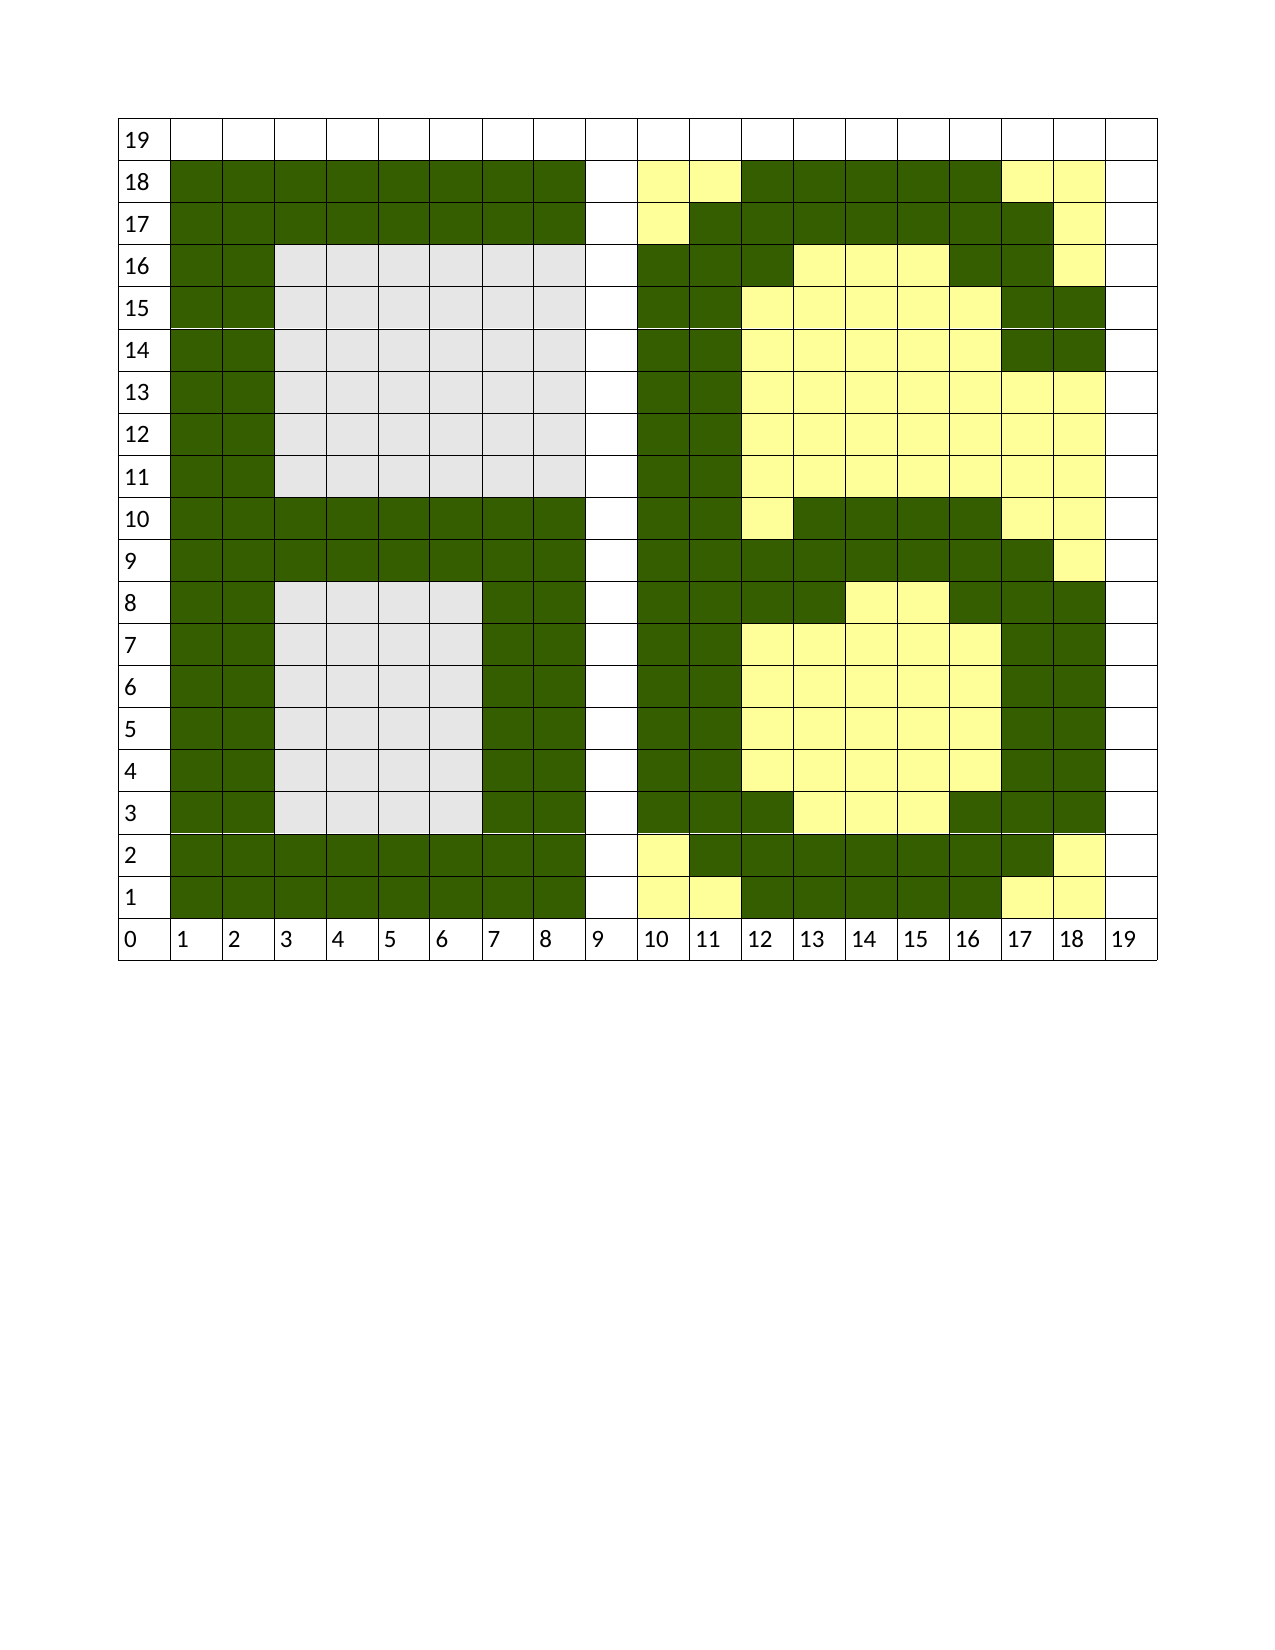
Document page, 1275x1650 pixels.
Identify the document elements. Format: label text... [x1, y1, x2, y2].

table_cell 9 [586, 919, 637, 960]
table_cell [327, 330, 378, 371]
table_cell [534, 708, 585, 749]
table_cell 14 [846, 919, 897, 960]
table_cell [742, 877, 793, 918]
table_cell [638, 203, 689, 244]
table_cell [483, 456, 533, 497]
table_cell [1002, 877, 1053, 918]
table_cell [898, 330, 949, 371]
table_cell [327, 582, 378, 623]
table_cell [379, 835, 429, 876]
table_cell [430, 750, 482, 791]
table_cell [898, 372, 949, 413]
table_cell [483, 750, 533, 791]
table_cell [275, 161, 326, 202]
table_header [794, 119, 845, 160]
table_cell [379, 498, 429, 539]
table_cell 6 [430, 919, 482, 960]
table_cell [223, 624, 274, 665]
table_cell [379, 624, 429, 665]
table_cell [794, 877, 845, 918]
table_cell [1054, 203, 1105, 244]
table_cell [534, 877, 585, 918]
table_cell [950, 203, 1001, 244]
table_cell [1054, 792, 1105, 833]
table_cell [586, 161, 637, 202]
table_cell [846, 245, 897, 286]
table_cell [379, 414, 429, 455]
table_cell [430, 624, 482, 665]
table_cell [534, 624, 585, 665]
table_cell 4 [327, 919, 378, 960]
table_cell 5 [379, 919, 429, 960]
table_cell [223, 540, 274, 581]
table_cell [275, 582, 326, 623]
table_cell [846, 372, 897, 413]
table_header [1106, 119, 1157, 160]
table_cell [430, 287, 482, 328]
table_cell [534, 287, 585, 328]
table_cell [638, 582, 689, 623]
table_cell [1054, 287, 1105, 328]
table_cell [950, 792, 1001, 833]
table_cell [1002, 414, 1053, 455]
table_cell [171, 161, 222, 202]
table_cell 11 [119, 456, 170, 497]
table_cell 13 [119, 372, 170, 413]
table_cell [794, 708, 845, 749]
table_cell [846, 287, 897, 328]
table_cell [534, 792, 585, 833]
table_cell [223, 750, 274, 791]
table_cell [327, 287, 378, 328]
table_cell [898, 792, 949, 833]
table_cell [275, 414, 326, 455]
table_cell [223, 835, 274, 876]
table_cell [898, 498, 949, 539]
table_cell [690, 414, 741, 455]
table_cell [742, 372, 793, 413]
table_cell [1002, 750, 1053, 791]
table_cell [327, 708, 378, 749]
table_cell 13 [794, 919, 845, 960]
table_header [690, 119, 741, 160]
table_cell [586, 624, 637, 665]
table_cell [223, 582, 274, 623]
table_cell [950, 161, 1001, 202]
table_cell [379, 372, 429, 413]
table_cell [638, 708, 689, 749]
table_cell [327, 245, 378, 286]
table_cell [586, 708, 637, 749]
table_cell [898, 245, 949, 286]
table_cell [742, 203, 793, 244]
table_cell [846, 414, 897, 455]
table_cell [898, 414, 949, 455]
table_header [430, 119, 482, 160]
table_cell [950, 540, 1001, 581]
table_cell [1054, 540, 1105, 581]
table_cell [275, 750, 326, 791]
table_cell [223, 792, 274, 833]
table_cell [1002, 540, 1053, 581]
table_cell [171, 414, 222, 455]
table_cell [898, 540, 949, 581]
table_header [483, 119, 533, 160]
table_cell [1002, 203, 1053, 244]
table_cell [638, 877, 689, 918]
table_cell [846, 877, 897, 918]
table_cell [846, 624, 897, 665]
table_cell [327, 161, 378, 202]
table_cell [742, 666, 793, 707]
table_cell [586, 835, 637, 876]
table_cell 8 [534, 919, 585, 960]
table_header [742, 119, 793, 160]
table_cell [638, 666, 689, 707]
table_cell [586, 330, 637, 371]
table_cell [690, 540, 741, 581]
table_cell 14 [119, 330, 170, 371]
table_cell [742, 750, 793, 791]
table_cell [690, 161, 741, 202]
table_cell [1106, 161, 1157, 202]
table_cell [275, 835, 326, 876]
table_cell [327, 792, 378, 833]
table_header [327, 119, 378, 160]
table_cell [898, 835, 949, 876]
table_cell 4 [119, 750, 170, 791]
table_cell 2 [223, 919, 274, 960]
table_cell [483, 540, 533, 581]
table_cell [1054, 456, 1105, 497]
table_cell [534, 245, 585, 286]
table_cell [171, 372, 222, 413]
table_cell [327, 666, 378, 707]
table_cell [690, 372, 741, 413]
table_cell [483, 792, 533, 833]
table_cell [846, 203, 897, 244]
table_cell [898, 582, 949, 623]
table_cell [794, 245, 845, 286]
table_cell [275, 287, 326, 328]
table_cell [950, 708, 1001, 749]
table_cell [379, 666, 429, 707]
table_cell [379, 877, 429, 918]
table_cell [171, 877, 222, 918]
table_cell 2 [119, 835, 170, 876]
table_cell [483, 877, 533, 918]
table_cell [794, 203, 845, 244]
table_cell [794, 414, 845, 455]
table_cell [1106, 835, 1157, 876]
table_cell [275, 203, 326, 244]
table_cell 0 [119, 919, 170, 960]
table_cell [275, 792, 326, 833]
table_cell [586, 582, 637, 623]
table_cell [223, 330, 274, 371]
table_cell [379, 540, 429, 581]
table_header [1002, 119, 1053, 160]
table_cell [275, 498, 326, 539]
table_cell [950, 582, 1001, 623]
table_cell [898, 750, 949, 791]
table_cell [638, 372, 689, 413]
table_cell [223, 203, 274, 244]
table_cell [690, 582, 741, 623]
table_cell [1106, 877, 1157, 918]
table_header [586, 119, 637, 160]
table_cell [430, 835, 482, 876]
table_cell [1106, 582, 1157, 623]
table_cell [1106, 456, 1157, 497]
table_cell [327, 414, 378, 455]
table_cell [223, 456, 274, 497]
table_cell [1106, 287, 1157, 328]
table_cell [483, 203, 533, 244]
table_cell [1002, 582, 1053, 623]
table_cell [846, 582, 897, 623]
table_cell [223, 161, 274, 202]
table_cell [1002, 372, 1053, 413]
table_cell [430, 456, 482, 497]
table_cell 12 [742, 919, 793, 960]
table_cell [794, 624, 845, 665]
table_cell [534, 161, 585, 202]
table_cell [327, 750, 378, 791]
table_cell [1106, 203, 1157, 244]
table_cell [742, 835, 793, 876]
table_cell [638, 750, 689, 791]
table_cell [950, 245, 1001, 286]
table_cell [379, 582, 429, 623]
table_cell [898, 456, 949, 497]
table_cell [1002, 498, 1053, 539]
table_cell 15 [898, 919, 949, 960]
table_cell [223, 708, 274, 749]
table_cell [275, 540, 326, 581]
table_cell [846, 750, 897, 791]
table_cell [950, 877, 1001, 918]
table_cell [638, 456, 689, 497]
table_cell [638, 792, 689, 833]
table_cell [534, 666, 585, 707]
table_cell [171, 456, 222, 497]
table_cell [1054, 750, 1105, 791]
table_header [898, 119, 949, 160]
table_cell [379, 245, 429, 286]
table_cell [430, 498, 482, 539]
table_cell [586, 245, 637, 286]
table_cell [638, 161, 689, 202]
table_cell [690, 203, 741, 244]
table_cell 18 [1054, 919, 1105, 960]
table_cell [794, 582, 845, 623]
table_cell [1106, 540, 1157, 581]
table_cell [483, 330, 533, 371]
table_cell [794, 835, 845, 876]
table_cell [742, 161, 793, 202]
table_cell [1002, 456, 1053, 497]
table_cell [223, 414, 274, 455]
table_cell 15 [119, 287, 170, 328]
table_cell [1002, 161, 1053, 202]
table_cell [327, 835, 378, 876]
table_cell [1002, 624, 1053, 665]
table_cell [534, 498, 585, 539]
table_cell [846, 456, 897, 497]
table_cell [742, 708, 793, 749]
table_cell 3 [119, 792, 170, 833]
table_cell [223, 877, 274, 918]
table_cell [223, 245, 274, 286]
table_header [171, 119, 222, 160]
table_cell [742, 330, 793, 371]
table_cell [534, 750, 585, 791]
table_cell [846, 792, 897, 833]
table_cell [430, 582, 482, 623]
table_cell [690, 835, 741, 876]
table_cell [950, 287, 1001, 328]
table_cell 8 [119, 582, 170, 623]
table_cell [846, 666, 897, 707]
table_cell [379, 287, 429, 328]
table_cell [1054, 161, 1105, 202]
table_cell [794, 372, 845, 413]
table_cell [690, 877, 741, 918]
table_cell [586, 666, 637, 707]
table_cell [846, 330, 897, 371]
table_header [846, 119, 897, 160]
table_cell [275, 708, 326, 749]
table_cell [379, 161, 429, 202]
table_cell [586, 414, 637, 455]
table_cell [1054, 498, 1105, 539]
table_cell [327, 877, 378, 918]
table_cell [430, 203, 482, 244]
table_cell [586, 287, 637, 328]
table_cell [1054, 835, 1105, 876]
table_cell [534, 330, 585, 371]
table_cell 19 [1106, 919, 1157, 960]
table_cell [430, 708, 482, 749]
table_cell [171, 287, 222, 328]
table_cell [690, 456, 741, 497]
table_cell [534, 372, 585, 413]
table_cell [327, 498, 378, 539]
table_cell [638, 624, 689, 665]
table_cell [1106, 666, 1157, 707]
table_header [223, 119, 274, 160]
table_cell [846, 498, 897, 539]
table_cell [275, 456, 326, 497]
table_cell [171, 624, 222, 665]
table_cell [1106, 624, 1157, 665]
table_cell [1106, 372, 1157, 413]
table_cell [898, 203, 949, 244]
table_cell [1002, 792, 1053, 833]
table_cell [171, 792, 222, 833]
table_cell [794, 498, 845, 539]
table_cell [430, 372, 482, 413]
table_cell [1106, 750, 1157, 791]
table_cell [483, 245, 533, 286]
table_cell [638, 540, 689, 581]
table_cell [430, 540, 482, 581]
table_cell [846, 708, 897, 749]
table_cell [950, 750, 1001, 791]
table_cell [275, 245, 326, 286]
table_cell [898, 877, 949, 918]
table_cell [275, 666, 326, 707]
table_cell [223, 498, 274, 539]
table_cell [430, 792, 482, 833]
table_cell 12 [119, 414, 170, 455]
table_cell 18 [119, 161, 170, 202]
table_cell [898, 666, 949, 707]
table_cell [171, 245, 222, 286]
table_cell [690, 666, 741, 707]
table_cell [483, 624, 533, 665]
table_header [275, 119, 326, 160]
table_cell [690, 624, 741, 665]
table_cell [794, 161, 845, 202]
table_cell [950, 330, 1001, 371]
table_cell [379, 456, 429, 497]
table_cell [275, 330, 326, 371]
table_cell [430, 666, 482, 707]
table_cell [950, 414, 1001, 455]
table_cell [171, 708, 222, 749]
table_cell [430, 161, 482, 202]
table_cell [275, 372, 326, 413]
table_cell [483, 708, 533, 749]
table_cell [379, 750, 429, 791]
table_cell [171, 203, 222, 244]
table_cell [742, 498, 793, 539]
table_cell [171, 330, 222, 371]
table_cell [846, 540, 897, 581]
table_cell 7 [483, 919, 533, 960]
table_cell [534, 203, 585, 244]
table_cell [638, 330, 689, 371]
table_cell [223, 666, 274, 707]
table_cell 5 [119, 708, 170, 749]
table_cell 10 [119, 498, 170, 539]
table_cell [1106, 708, 1157, 749]
table_cell [638, 287, 689, 328]
table_cell [950, 498, 1001, 539]
table_cell [1054, 624, 1105, 665]
table_cell [483, 835, 533, 876]
table_cell 1 [171, 919, 222, 960]
table_cell [275, 877, 326, 918]
table_cell [379, 330, 429, 371]
table_cell [794, 666, 845, 707]
table_cell [1002, 287, 1053, 328]
table_cell [483, 666, 533, 707]
table_cell [1054, 708, 1105, 749]
table_cell 1 [119, 877, 170, 918]
table_cell [275, 624, 326, 665]
table_cell 11 [690, 919, 741, 960]
table_cell [171, 540, 222, 581]
table_cell [327, 372, 378, 413]
table_cell [742, 540, 793, 581]
table_cell [794, 540, 845, 581]
table_cell [586, 203, 637, 244]
table_cell 9 [119, 540, 170, 581]
table_cell [171, 498, 222, 539]
table_cell [1054, 414, 1105, 455]
table_cell [898, 708, 949, 749]
table_cell [1054, 372, 1105, 413]
table_cell [950, 666, 1001, 707]
table_cell [1106, 245, 1157, 286]
table_cell [950, 624, 1001, 665]
table_cell [1106, 792, 1157, 833]
table_cell [742, 456, 793, 497]
table_cell [1054, 582, 1105, 623]
table_cell [483, 372, 533, 413]
table_cell [1002, 666, 1053, 707]
table_cell 16 [119, 245, 170, 286]
table_cell [223, 372, 274, 413]
table_cell [327, 540, 378, 581]
table_cell [742, 245, 793, 286]
table_cell [690, 245, 741, 286]
table_cell [1054, 330, 1105, 371]
table_cell [586, 540, 637, 581]
table_cell [794, 330, 845, 371]
table_cell 6 [119, 666, 170, 707]
table_cell [379, 708, 429, 749]
table_cell [950, 835, 1001, 876]
table_cell [483, 498, 533, 539]
table_cell [638, 835, 689, 876]
table_cell 16 [950, 919, 1001, 960]
table_header [379, 119, 429, 160]
table_cell [586, 877, 637, 918]
table_cell 10 [638, 919, 689, 960]
table_cell [171, 582, 222, 623]
table_cell [742, 414, 793, 455]
table_cell [534, 835, 585, 876]
table_cell [690, 708, 741, 749]
table_cell [534, 414, 585, 455]
table_cell 3 [275, 919, 326, 960]
table_cell [1106, 498, 1157, 539]
table_cell [742, 582, 793, 623]
table_cell [483, 582, 533, 623]
table_cell [742, 624, 793, 665]
table_cell [1054, 666, 1105, 707]
table_cell [586, 750, 637, 791]
table_cell [898, 287, 949, 328]
table_cell [690, 792, 741, 833]
table_cell [638, 245, 689, 286]
table_cell [171, 835, 222, 876]
table_cell [846, 835, 897, 876]
table_cell [483, 414, 533, 455]
table_cell [690, 750, 741, 791]
table_cell [586, 792, 637, 833]
table_cell [534, 456, 585, 497]
table_cell [742, 792, 793, 833]
table_header [950, 119, 1001, 160]
table_cell [430, 414, 482, 455]
table_cell [794, 792, 845, 833]
table_cell [586, 372, 637, 413]
table_cell [327, 203, 378, 244]
table_cell [171, 666, 222, 707]
table_cell 7 [119, 624, 170, 665]
table_cell [379, 792, 429, 833]
table_cell [1002, 245, 1053, 286]
table_cell [742, 287, 793, 328]
table_cell [690, 330, 741, 371]
table_cell [327, 624, 378, 665]
table_cell [638, 414, 689, 455]
table_cell [1054, 245, 1105, 286]
table_cell [223, 287, 274, 328]
table_header [1054, 119, 1105, 160]
table_cell 17 [119, 203, 170, 244]
table_cell [1106, 330, 1157, 371]
table_cell [794, 750, 845, 791]
table_cell [846, 161, 897, 202]
table_cell [950, 456, 1001, 497]
table_header [534, 119, 585, 160]
table_cell [794, 287, 845, 328]
table_cell [327, 456, 378, 497]
table_cell [950, 372, 1001, 413]
table_cell [586, 498, 637, 539]
table_cell [690, 498, 741, 539]
table_cell [898, 161, 949, 202]
table_cell [430, 330, 482, 371]
table_cell [898, 624, 949, 665]
table_cell [430, 245, 482, 286]
table_cell [483, 287, 533, 328]
table_cell [534, 540, 585, 581]
table_cell [430, 877, 482, 918]
table_cell [586, 456, 637, 497]
table_cell [1002, 330, 1053, 371]
table_cell [690, 287, 741, 328]
table_cell [483, 161, 533, 202]
table_cell [1002, 708, 1053, 749]
table_header 19 [119, 119, 170, 160]
table_cell [379, 203, 429, 244]
table_cell [794, 456, 845, 497]
table_cell 17 [1002, 919, 1053, 960]
table_cell [1054, 877, 1105, 918]
table_cell [171, 750, 222, 791]
table_cell [638, 498, 689, 539]
table_cell [1002, 835, 1053, 876]
table_header [638, 119, 689, 160]
table_cell [534, 582, 585, 623]
table_cell [1106, 414, 1157, 455]
